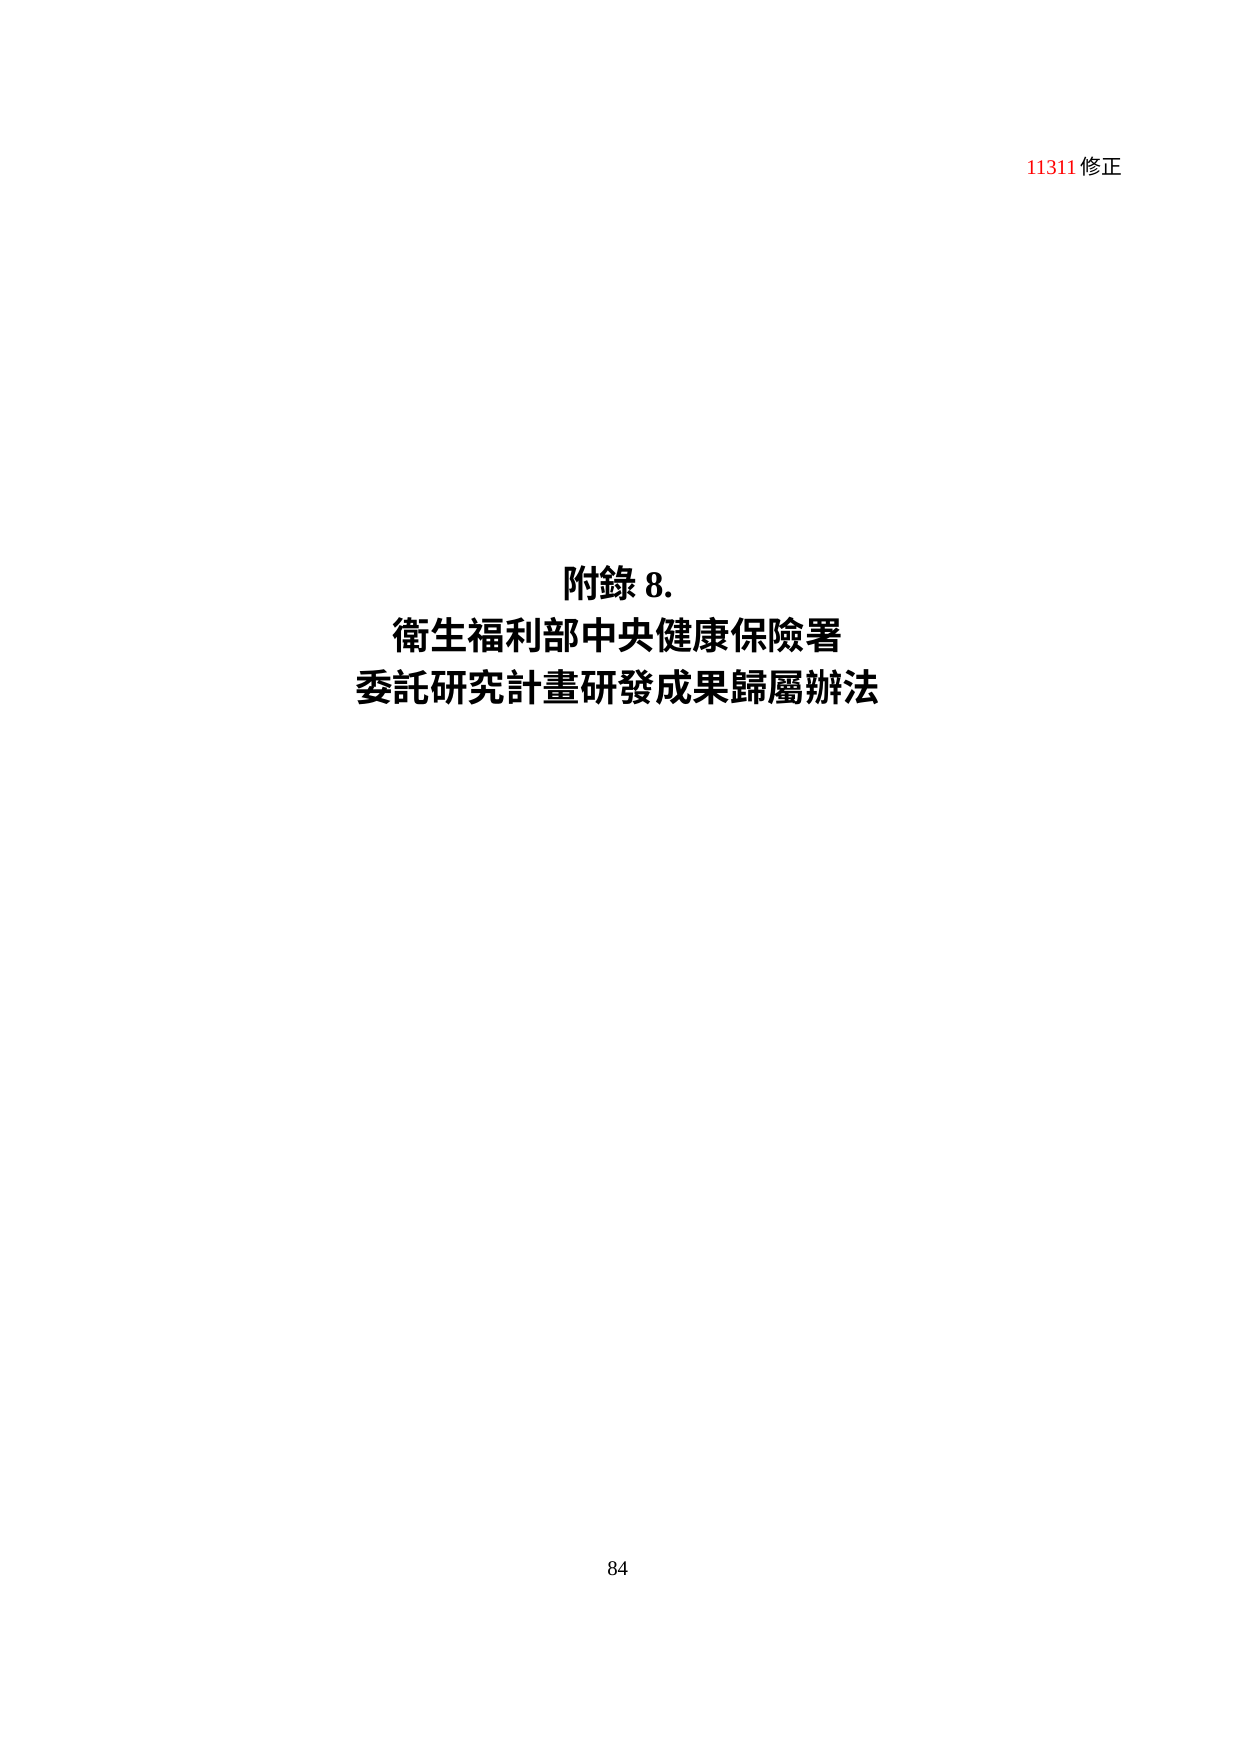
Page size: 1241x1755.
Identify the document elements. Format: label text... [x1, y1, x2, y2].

text 附錄8. [117, 556, 1117, 608]
text 委託研究計畫研發成果歸屬辦法 [117, 660, 1117, 712]
text 衛生福利部中央健康保險署 [117, 608, 1117, 660]
